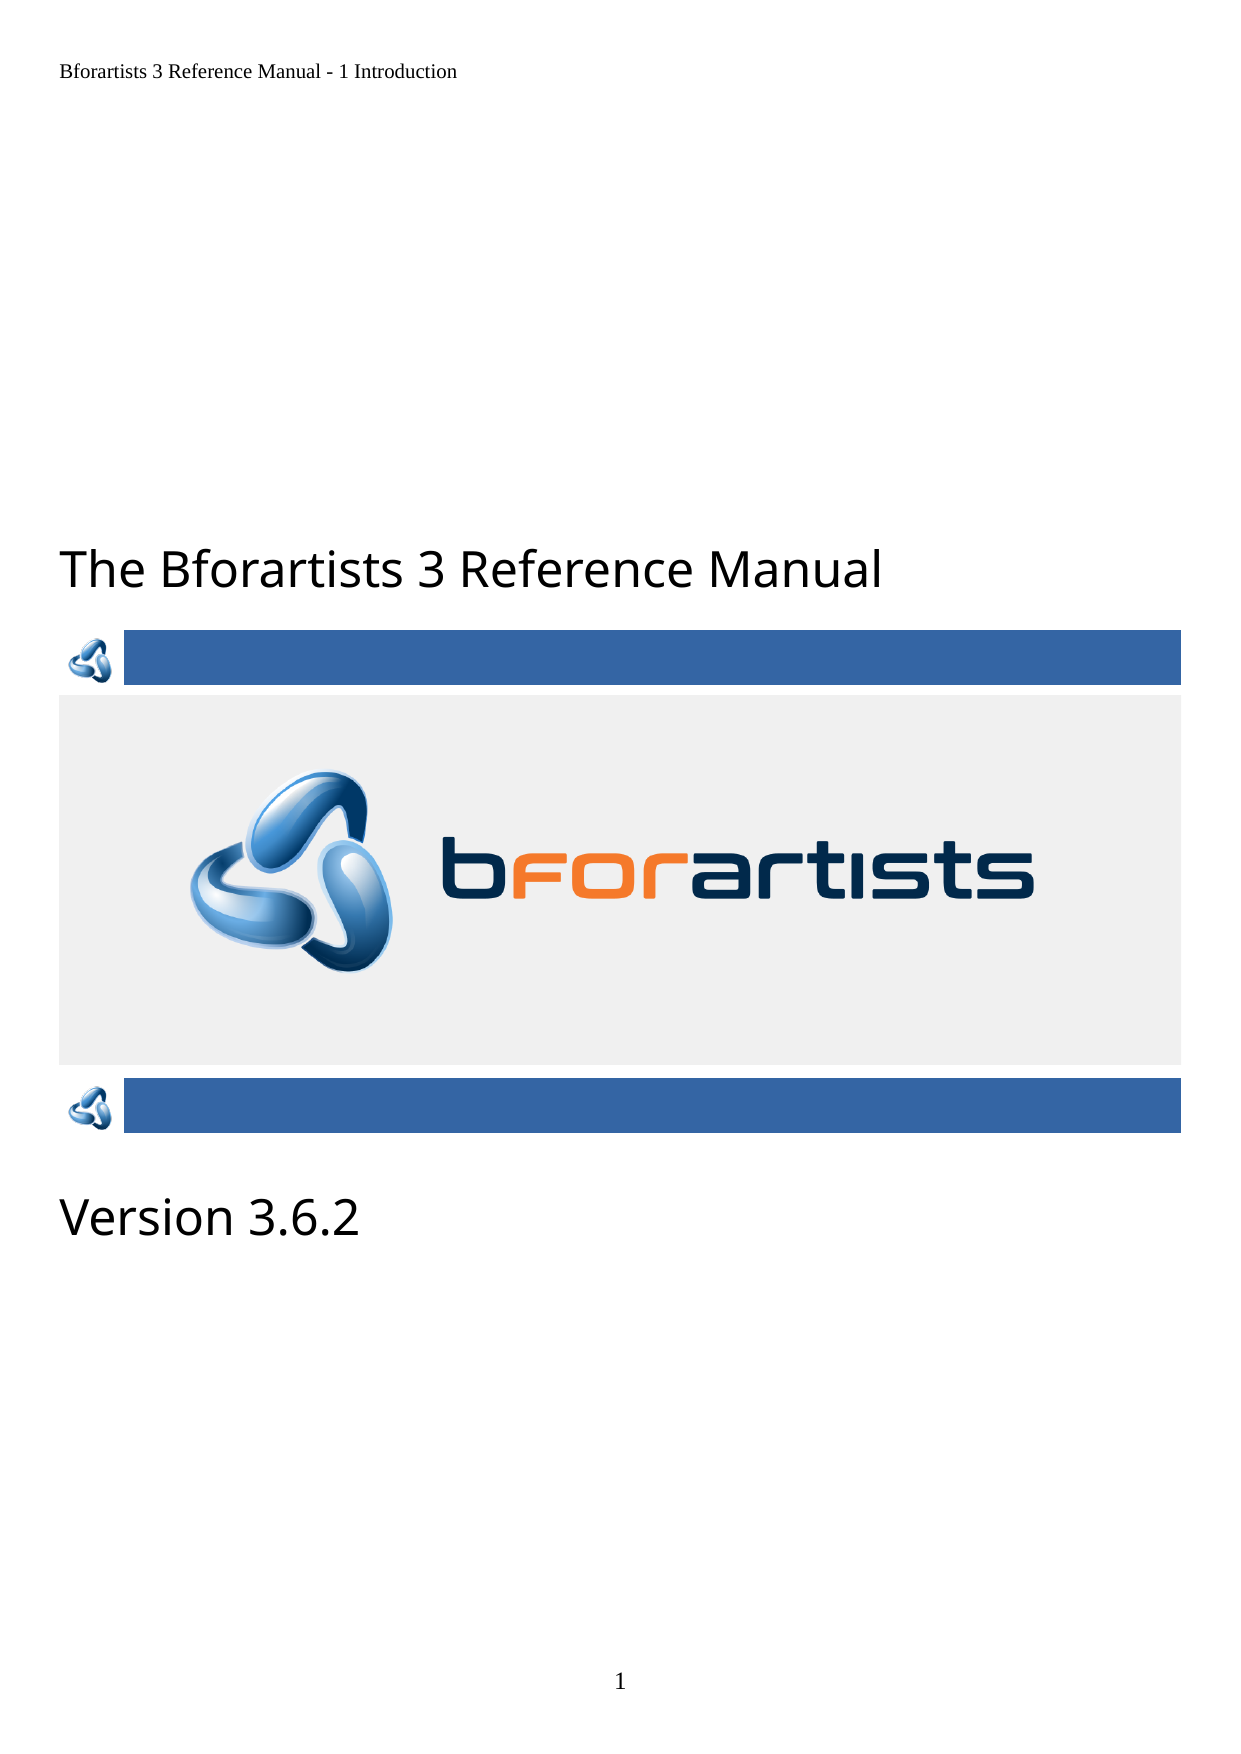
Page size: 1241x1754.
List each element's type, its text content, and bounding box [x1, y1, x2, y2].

text Version 3.6.2 [59, 1182, 1181, 1250]
picture [65, 636, 114, 686]
table_header [59, 1078, 124, 1133]
picture [65, 1083, 114, 1133]
text The Bforartists 3 Reference Manual [59, 534, 1181, 602]
table_header [124, 1078, 1181, 1133]
table_header [124, 630, 1181, 685]
table_header [59, 630, 124, 685]
picture [59, 695, 1182, 1065]
